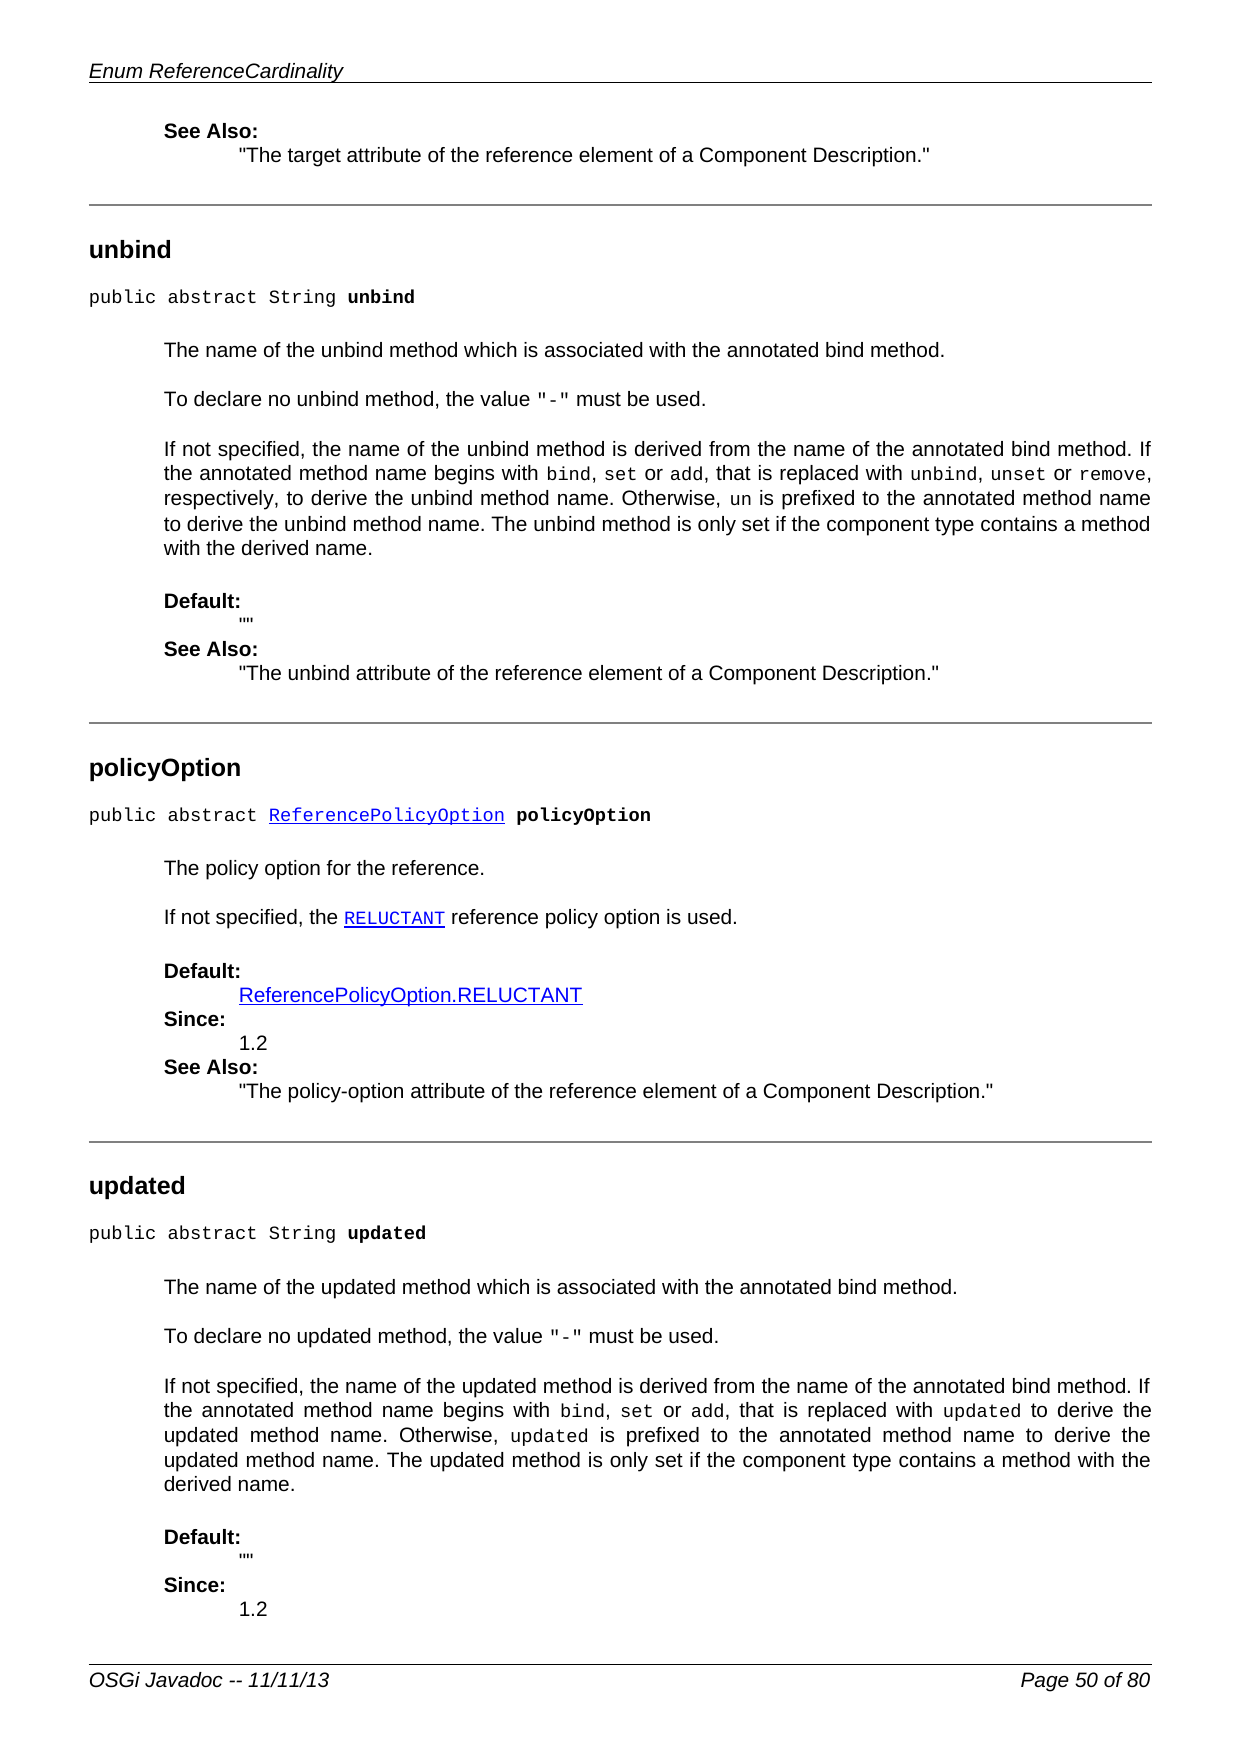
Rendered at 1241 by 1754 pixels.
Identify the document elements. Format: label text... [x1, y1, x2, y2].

text "" [238, 612, 1152, 636]
text See Also: [163, 1055, 1152, 1079]
text 1.2 [238, 1597, 1152, 1621]
text If not specified, the name of the unbind method is derived from the name of the annotated bind method. If the annotated method name begins with bind, set or add, that is replaced with unbind, unset or remove, respectively, to derive the unbind method name. Otherwise, un is prefixed to the annotated method name to derive the unbind method name. The unbind method is only set if the component type contains a method with the derived name. [163, 437, 1152, 559]
text "The target attribute of the reference element of a Component Description." [238, 142, 1152, 166]
text public abstract ReferencePolicyOption policyOption [88, 806, 1152, 827]
text "The unbind attribute of the reference element of a Component Description." [238, 660, 1152, 684]
text The name of the unbind method which is associated with the annotated bind method. [163, 338, 1152, 362]
subtitle unbind [88, 234, 1152, 263]
text The policy option for the reference. [163, 856, 1152, 880]
text See Also: [163, 636, 1152, 660]
subtitle updated [88, 1171, 1152, 1200]
text If not specified, the RELUCTANT reference policy option is used. [163, 905, 1152, 930]
text Since: [163, 1573, 1152, 1597]
text "" [238, 1549, 1152, 1573]
text The name of the updated method which is associated with the annotated bind method. [163, 1274, 1152, 1298]
text Since: [163, 1007, 1152, 1031]
subtitle policyOption [88, 753, 1152, 781]
text public abstract String unbind [88, 287, 1152, 309]
text To declare no unbind method, the value "-" must be used. [163, 387, 1152, 412]
text ReferencePolicyOption.RELUCTANT [238, 983, 1152, 1007]
text Default: [163, 959, 1152, 983]
text To declare no updated method, the value "-" must be used. [163, 1323, 1152, 1349]
text Default: [163, 588, 1152, 612]
text 1.2 [238, 1031, 1152, 1055]
text Default: [163, 1525, 1152, 1549]
text public abstract String updated [88, 1224, 1152, 1245]
text If not specified, the name of the updated method is derived from the name of the annotated bind method. If the annotated method name begins with bind, set or add, that is replaced with updated to derive the updated method name. Otherwise, updated is prefixed to the annotated method name to derive the updated method name. The updated method is only set if the component type contains a method with the derived name. [163, 1374, 1152, 1496]
text See Also: [163, 118, 1152, 142]
text "The policy-option attribute of the reference element of a Component Description." [238, 1079, 1152, 1103]
